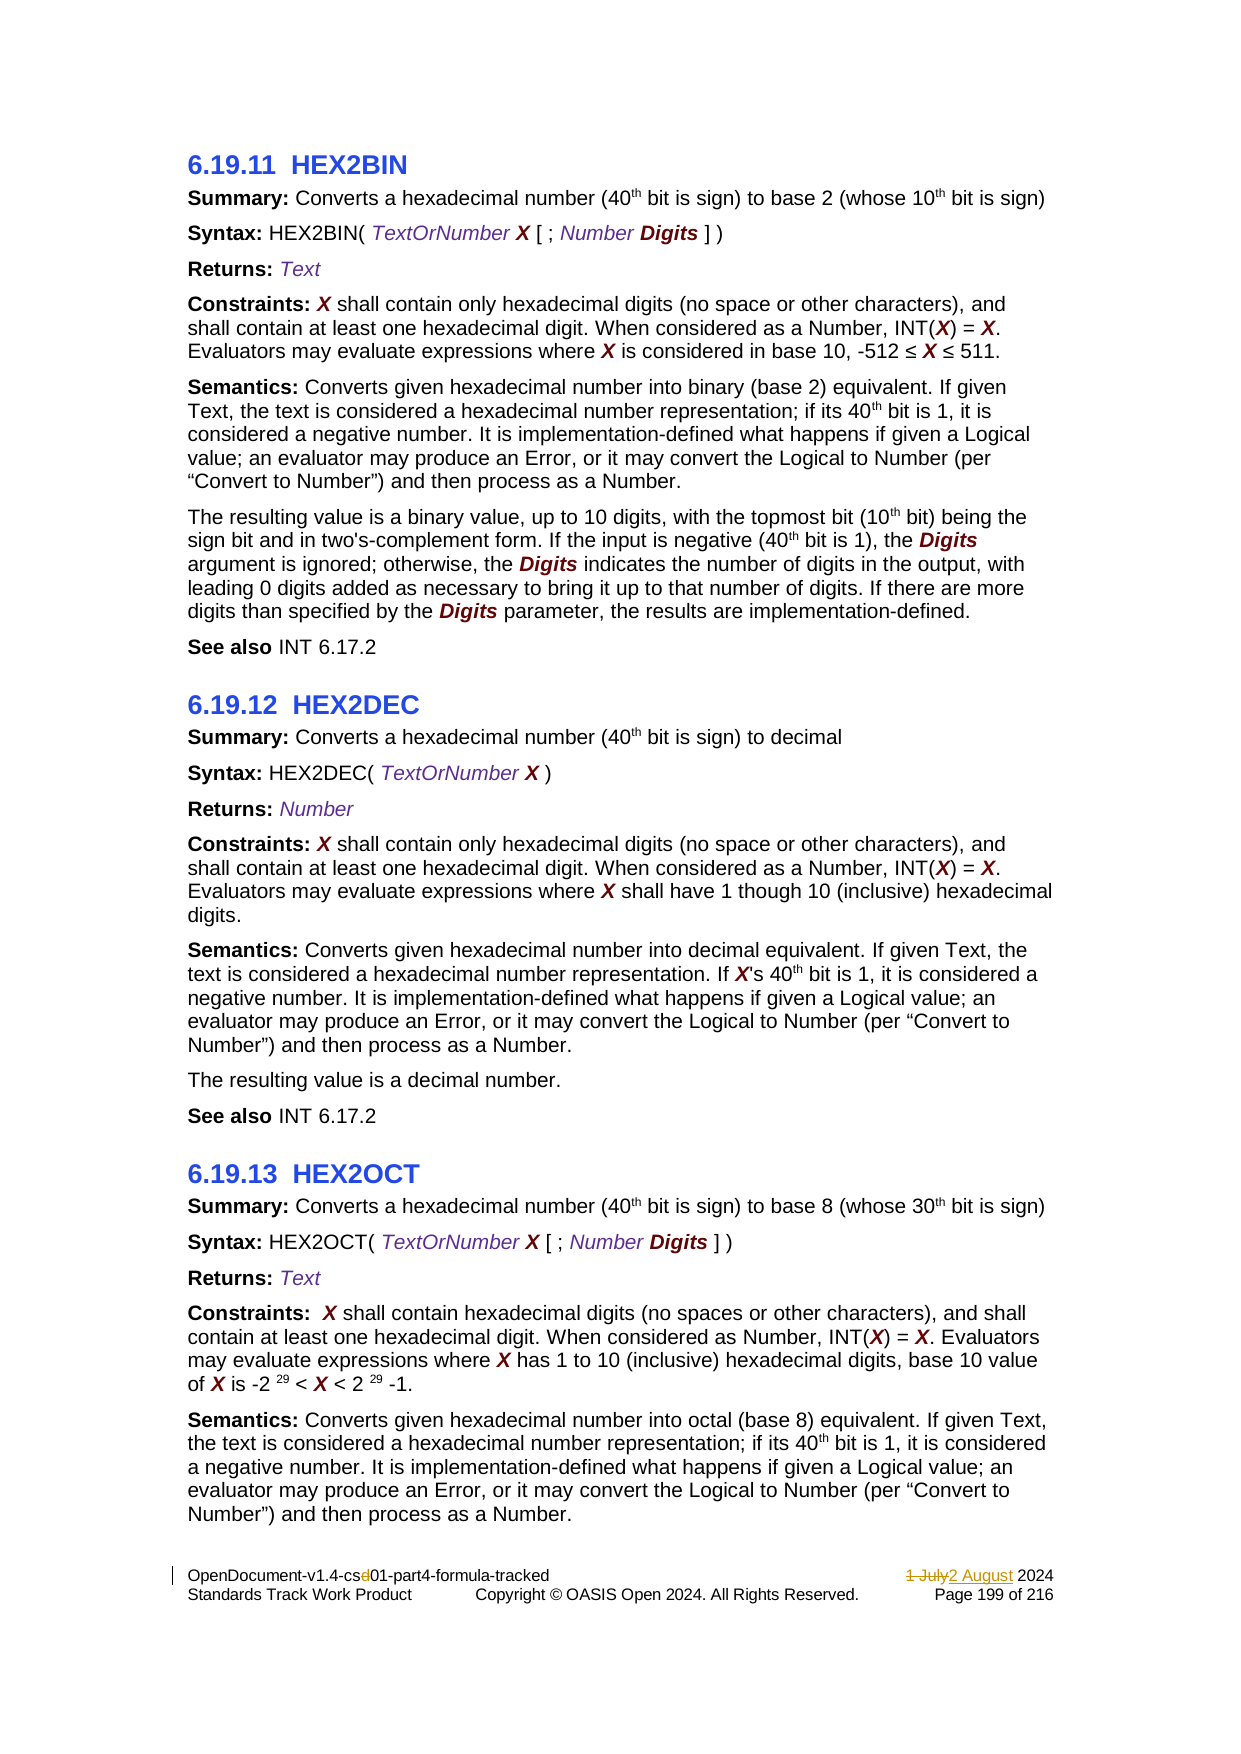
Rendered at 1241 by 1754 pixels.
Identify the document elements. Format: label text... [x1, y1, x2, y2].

text Summary: Converts a hexadecimal number (40th bit is sign) to base 8 (whose 30th bit is sign) [187, 1195, 1053, 1218]
text See also INT 6.17.2 [187, 635, 1053, 659]
text Returns: Number [187, 797, 1053, 821]
text See also INT 6.17.2 [187, 1104, 1053, 1128]
text Returns: Text [187, 1266, 1053, 1290]
text Constraints: X shall contain hexadecimal digits (no spaces or other characters), and shall contain at least one hexadecimal digit. When considered as Number, INT(X) = X. Evaluators may evaluate expressions where X has 1 to 10 (inclusive) hexadecimal digits, base 10 value of X is -2 29 < X < 2 29 -1. [187, 1302, 1053, 1396]
text The resulting value is a binary value, up to 10 digits, with the topmost bit (10th bit) being the sign bit and in two's-complement form. If the input is negative (40th bit is 1), the Digits argument is ignored; otherwise, the Digits indicates the number of digits in the output, with leading 0 digits added as necessary to bring it up to that number of digits. If there are more digits than specified by the Digits parameter, the results are implementation-defined. [187, 505, 1053, 623]
text Summary: Converts a hexadecimal number (40th bit is sign) to base 2 (whose 10th bit is sign) [187, 186, 1053, 209]
text Returns: Text [187, 257, 1053, 281]
subtitle HEX2DEC [187, 690, 1053, 720]
subtitle HEX2BIN [187, 150, 1053, 180]
text Syntax: HEX2OCT( TextOrNumber X [ ; Number Digits ] ) [187, 1231, 1053, 1254]
text Summary: Converts a hexadecimal number (40th bit is sign) to decimal [187, 726, 1053, 749]
subtitle HEX2OCT [187, 1159, 1053, 1189]
text The resulting value is a decimal number. [187, 1069, 1053, 1092]
text Constraints: X shall contain only hexadecimal digits (no space or other characters), and shall contain at least one hexadecimal digit. When considered as a Number, INT(X) = X. Evaluators may evaluate expressions where X shall have 1 though 10 (inclusive) hexadecimal digits. [187, 833, 1053, 927]
text Syntax: HEX2BIN( TextOrNumber X [ ; Number Digits ] ) [187, 222, 1053, 245]
text Semantics: Converts given hexadecimal number into decimal equivalent. If given Text, the text is considered a hexadecimal number representation. If X's 40th bit is 1, it is considered a negative number. It is implementation-defined what happens if given a Logical value; an evaluator may produce an Error, or it may convert the Logical to Number (per “Convert to Number”) and then process as a Number. [187, 939, 1053, 1057]
text Semantics: Converts given hexadecimal number into binary (base 2) equivalent. If given Text, the text is considered a hexadecimal number representation; if its 40th bit is 1, it is considered a negative number. It is implementation-defined what happens if given a Logical value; an evaluator may produce an Error, or it may convert the Logical to Number (per “Convert to Number”) and then process as a Number. [187, 376, 1053, 493]
text Semantics: Converts given hexadecimal number into octal (base 8) equivalent. If given Text, the text is considered a hexadecimal number representation; if its 40th bit is 1, it is considered a negative number. It is implementation-defined what happens if given a Logical value; an evaluator may produce an Error, or it may convert the Logical to Number (per “Convert to Number”) and then process as a Number. [187, 1408, 1053, 1526]
text Syntax: HEX2DEC( TextOrNumber X ) [187, 761, 1053, 785]
text Constraints: X shall contain only hexadecimal digits (no space or other characters), and shall contain at least one hexadecimal digit. When considered as a Number, INT(X) = X. Evaluators may evaluate expressions where X is considered in base 10, -512 ≤ X ≤ 511. [187, 293, 1053, 363]
